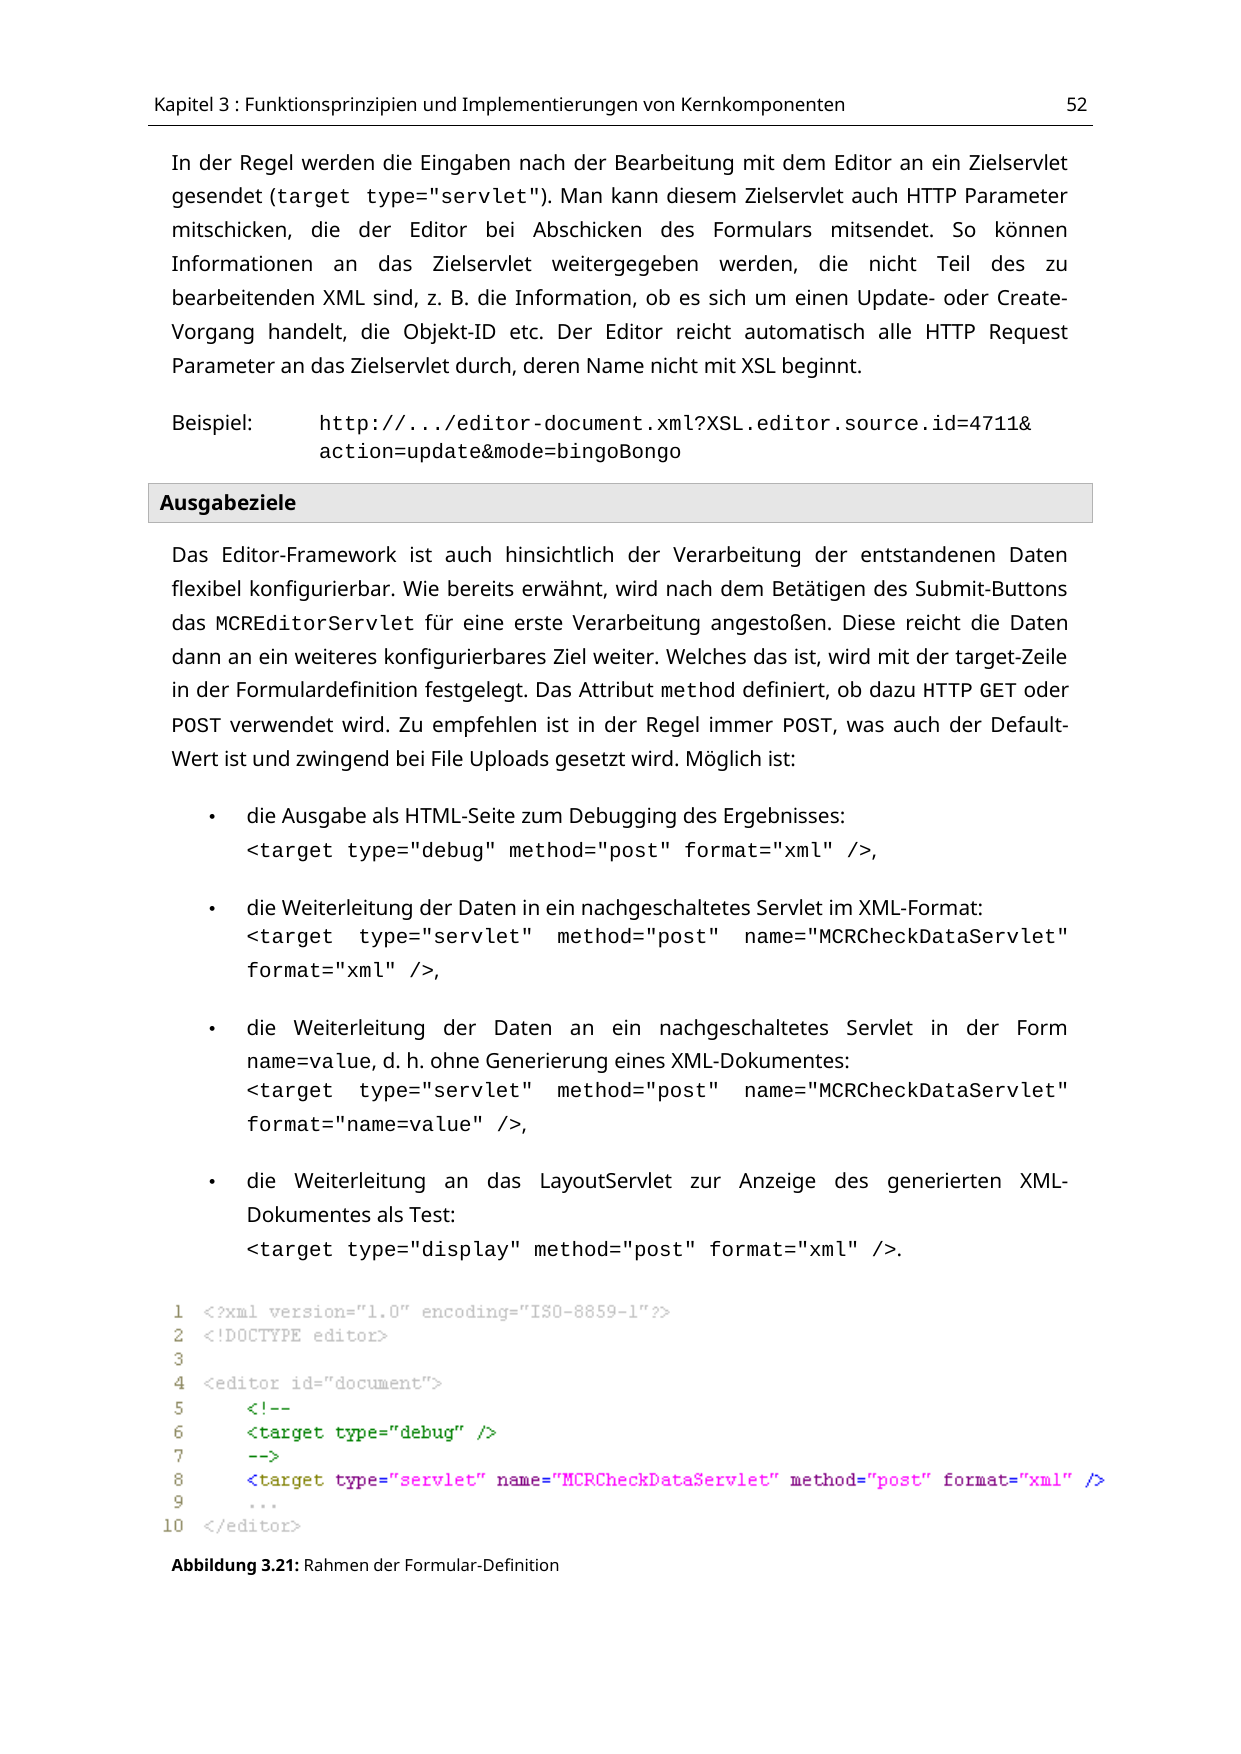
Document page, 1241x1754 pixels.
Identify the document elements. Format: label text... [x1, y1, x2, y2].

list die Weiterleitung an das LayoutServlet zur Anzeige des generierten XML-Dokumentes als Test: <target type="display" method="post" format="xml" />. [209, 1167, 1069, 1263]
list die Weiterleitung der Daten an ein nachgeschaltetes Servlet in der Form name=value, d. h. ohne Generierung eines XML-Dokumentes: <target type="servlet" method="post" name="MCRCheckDataServlet" format="name=value" />, [209, 1013, 1069, 1137]
text Das Editor-Framework ist auch hinsichtlich der Verarbeitung der entstandenen Daten flexibel konfigurierbar. Wie bereits erwähnt, wird nach dem Betätigen des Submit-Buttons das MCREditorServlet für eine erste Verarbeitung angestoßen. Diese reicht die Daten dann an ein weiteres konfigurierbares Ziel weiter. Welches das ist, wird mit der target-Zeile in der Formulardefinition festgelegt. Das Attribut method definiert, ob dazu HTTP GET oder POST verwendet wird. Zu empfehlen ist in der Regel immer POST, was auch der Default-Wert ist und zwingend bei File Uploads gesetzt wird. Möglich ist: [171, 540, 1069, 772]
list Abbildung 3.21: Rahmen der Formular-Definition [171, 1537, 1096, 1576]
list die Weiterleitung der Daten in ein nachgeschaltetes Servlet im XML-Format: <target type="servlet" method="post" name="MCRCheckDataServlet" format="xml" />, [209, 893, 1069, 983]
list die Ausgabe als HTML-Seite zum Debugging des Ergebnisses: <target type="debug" method="post" format="xml" />, [209, 801, 1069, 864]
text Beispiel: http://.../editor-document.xml?XSL.editor.source.id=4711& action=update&mode=bingoBongo [171, 408, 1069, 465]
table_header Ausgabeziele [149, 484, 1092, 522]
text In der Regel werden die Eingaben nach der Bearbeitung mit dem Editor an ein Zielservlet gesendet (target type="servlet"). Man kann diesem Zielservlet auch HTTP Parameter mitschicken, die der Editor bei Abschicken des Formulars mitsendet. So können Informationen an das Zielservlet weitergegeben werden, die nicht Teil des zu bearbeitenden XML sind, z. B. die Information, ob es sich um einen Update- oder Create-Vorgang handelt, die Objekt-ID etc. Der Editor reicht automatisch alle HTTP Request Parameter an das Zielservlet durch, deren Name nicht mit XSL beginnt. [171, 148, 1069, 379]
